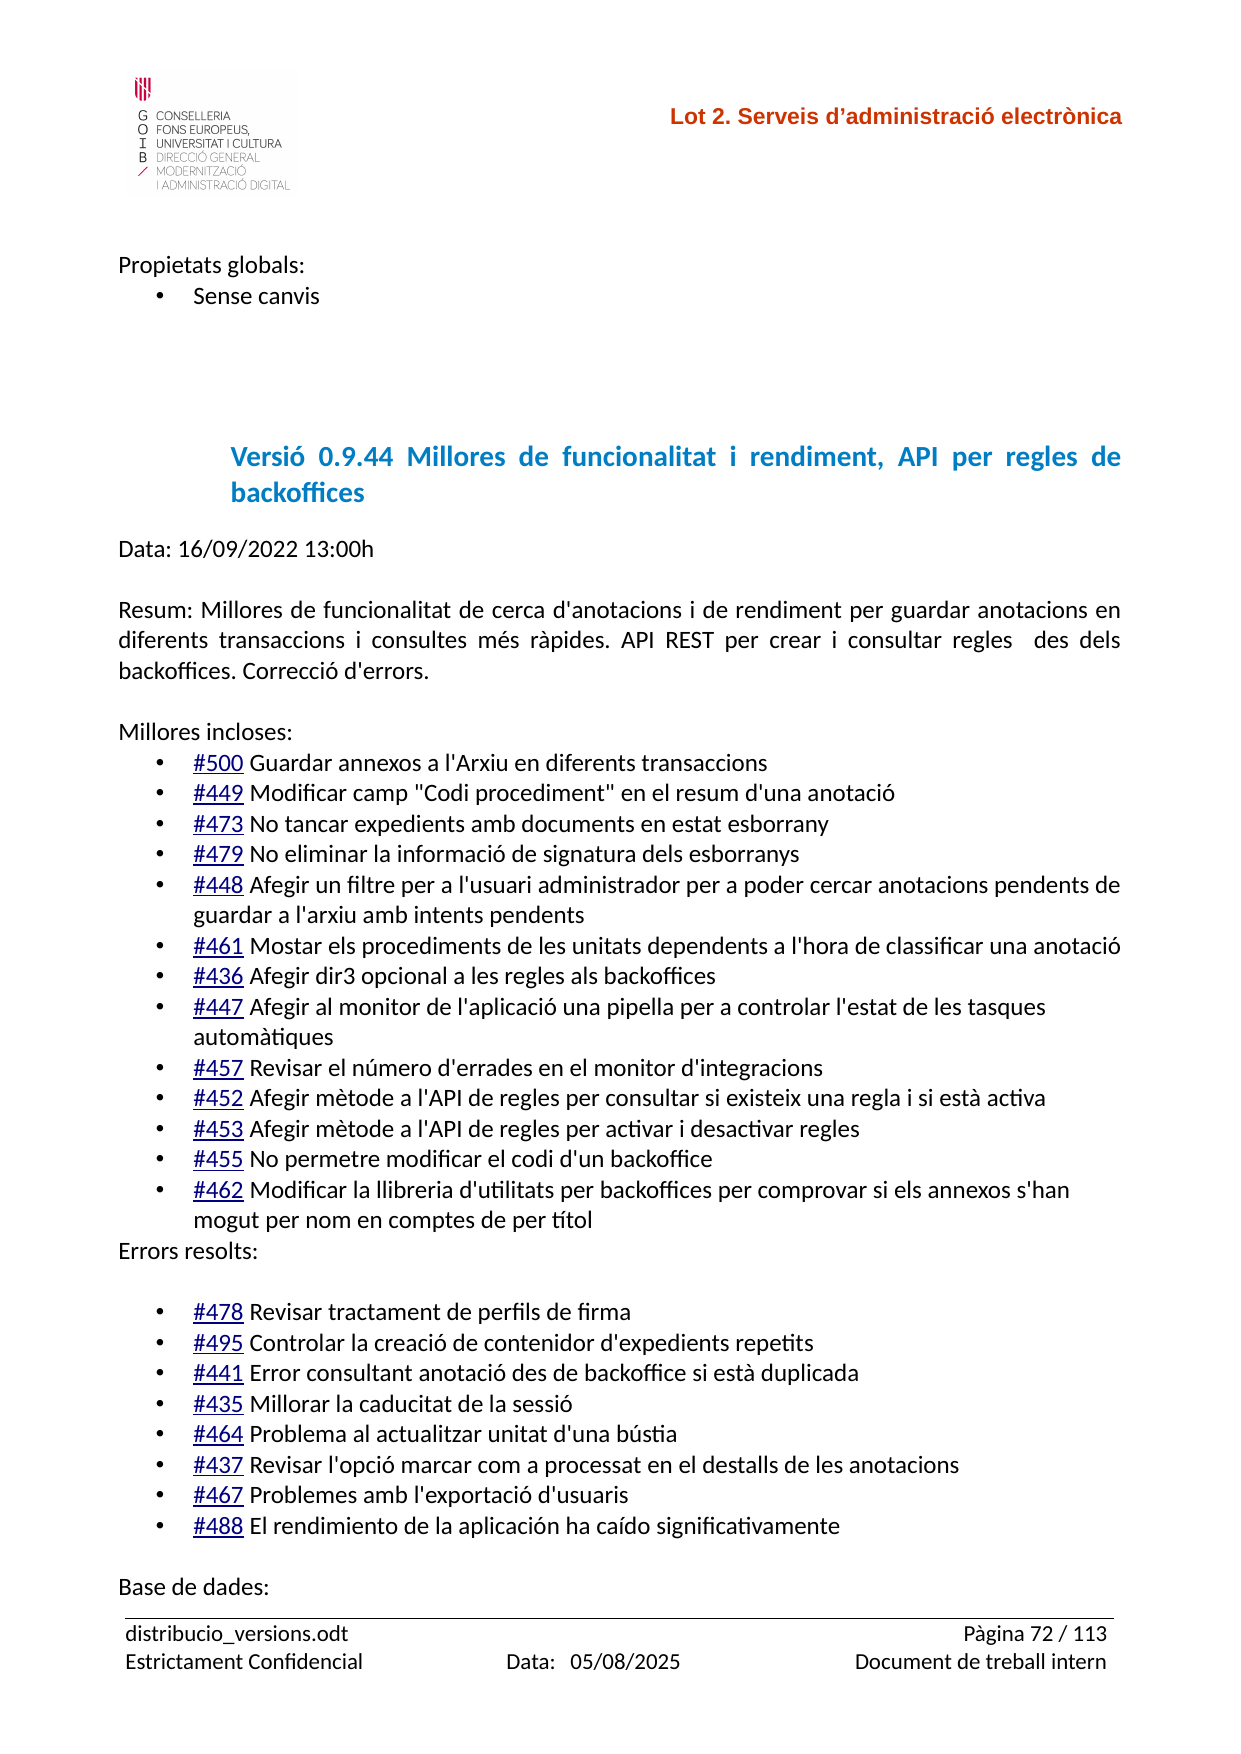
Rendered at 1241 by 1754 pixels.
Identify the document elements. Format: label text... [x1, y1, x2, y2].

list #449 Modificar camp "Codi procediment" en el resum d'una anotació [156, 777, 1122, 808]
list #479 No eliminar la informació de signatura dels esborranys [156, 838, 1122, 869]
text Propietats globals: [118, 250, 1122, 280]
list #467 Problemes amb l'exportació d'usuaris [156, 1479, 1122, 1510]
list Sense canvis [156, 280, 1122, 311]
subtitle Versió 0.9.44 Millores de funcionalitat i rendiment, API per regles de backoffices [153, 438, 1122, 509]
list #473 No tancar expedients amb documents en estat esborrany [156, 808, 1122, 838]
list #500 Guardar annexos a l'Arxiu en diferents transaccions [156, 747, 1122, 777]
list #441 Error consultant anotació des de backoffice si està duplicada [156, 1357, 1122, 1388]
list #436 Afegir dir3 opcional a les regles als backoffices [156, 960, 1122, 991]
list #461 Mostar els procediments de les unitats dependents a l'hora de classificar una anotació [156, 930, 1122, 960]
text Errors resolts: [118, 1235, 1122, 1266]
text Resum: Millores de funcionalitat de cerca d'anotacions i de rendiment per guardar anotacions en diferents transaccions i consultes més ràpides. API REST per crear i consultar regles des dels backoffices. Correcció d'errors. [118, 594, 1122, 686]
list #488 El rendimiento de la aplicación ha caído significativamente [156, 1510, 1122, 1540]
text Base de dades: [118, 1571, 1122, 1601]
list #453 Afegir mètode a l'API de regles per activar i desactivar regles [156, 1113, 1122, 1143]
text Data: 16/09/2022 13:00h [118, 533, 1122, 564]
picture [126, 70, 299, 197]
list #457 Revisar el número d'errades en el monitor d'integracions [156, 1052, 1122, 1082]
list #464 Problema al actualitzar unitat d'una bústia [156, 1418, 1122, 1449]
list #455 No permetre modificar el codi d'un backoffice [156, 1143, 1122, 1174]
list #448 Afegir un filtre per a l'usuari administrador per a poder cercar anotacions pendents de guardar a l'arxiu amb intents pendents [156, 869, 1122, 930]
list #447 Afegir al monitor de l'aplicació una pipella per a controlar l'estat de les tasques automàtiques [156, 991, 1122, 1052]
list #478 Revisar tractament de perfils de firma [156, 1296, 1122, 1327]
list #435 Millorar la caducitat de la sessió [156, 1388, 1122, 1418]
text Millores incloses: [118, 716, 1122, 747]
list #437 Revisar l'opció marcar com a processat en el destalls de les anotacions [156, 1449, 1122, 1479]
list #462 Modificar la llibreria d'utilitats per backoffices per comprovar si els annexos s'han mogut per nom en comptes de per títol [156, 1174, 1122, 1235]
list #495 Controlar la creació de contenidor d'expedients repetits [156, 1327, 1122, 1357]
list #452 Afegir mètode a l'API de regles per consultar si existeix una regla i si està activa [156, 1082, 1122, 1113]
